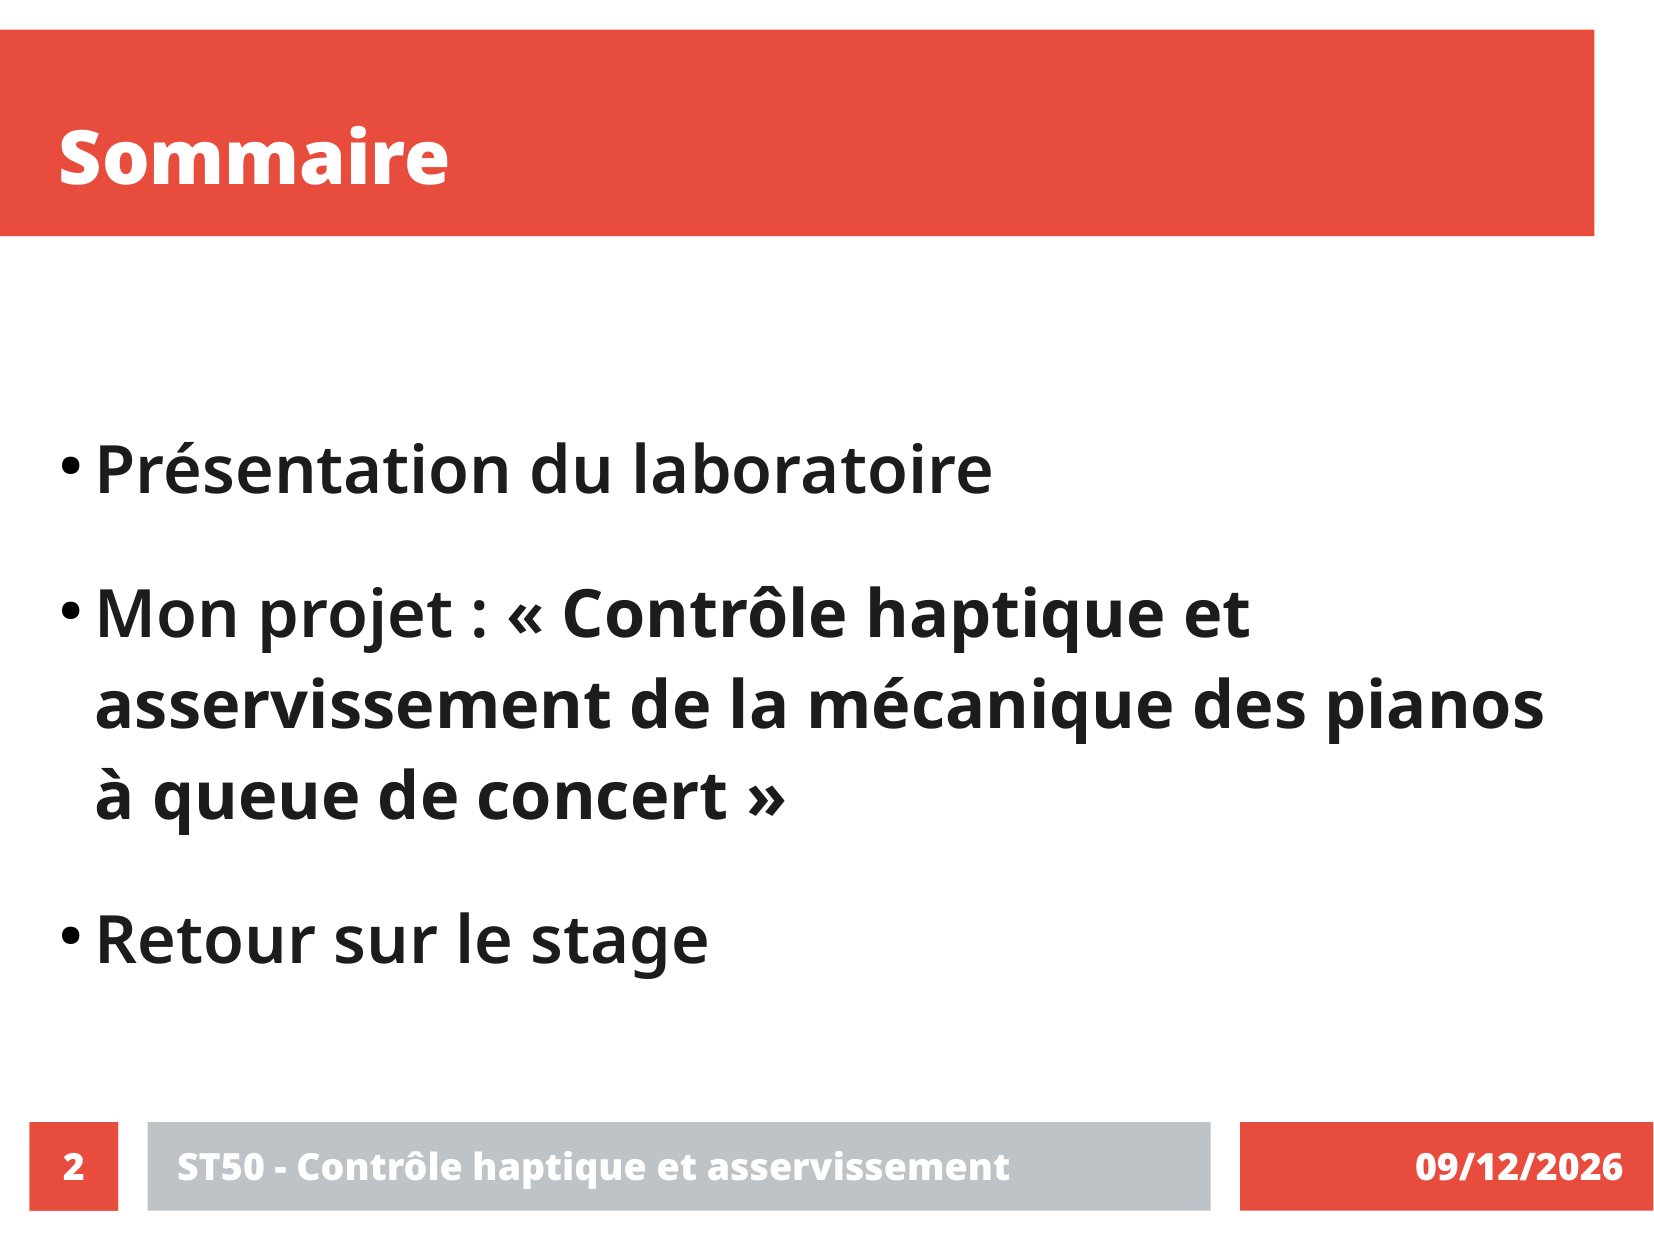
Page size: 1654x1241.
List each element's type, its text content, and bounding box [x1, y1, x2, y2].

title Sommaire [59, 59, 1595, 207]
list Présentation du laboratoire Mon projet : « Contrôle haptique et asservissement de la mécanique des pianos à queue de concert » Retour sur le stage [59, 324, 1565, 1093]
